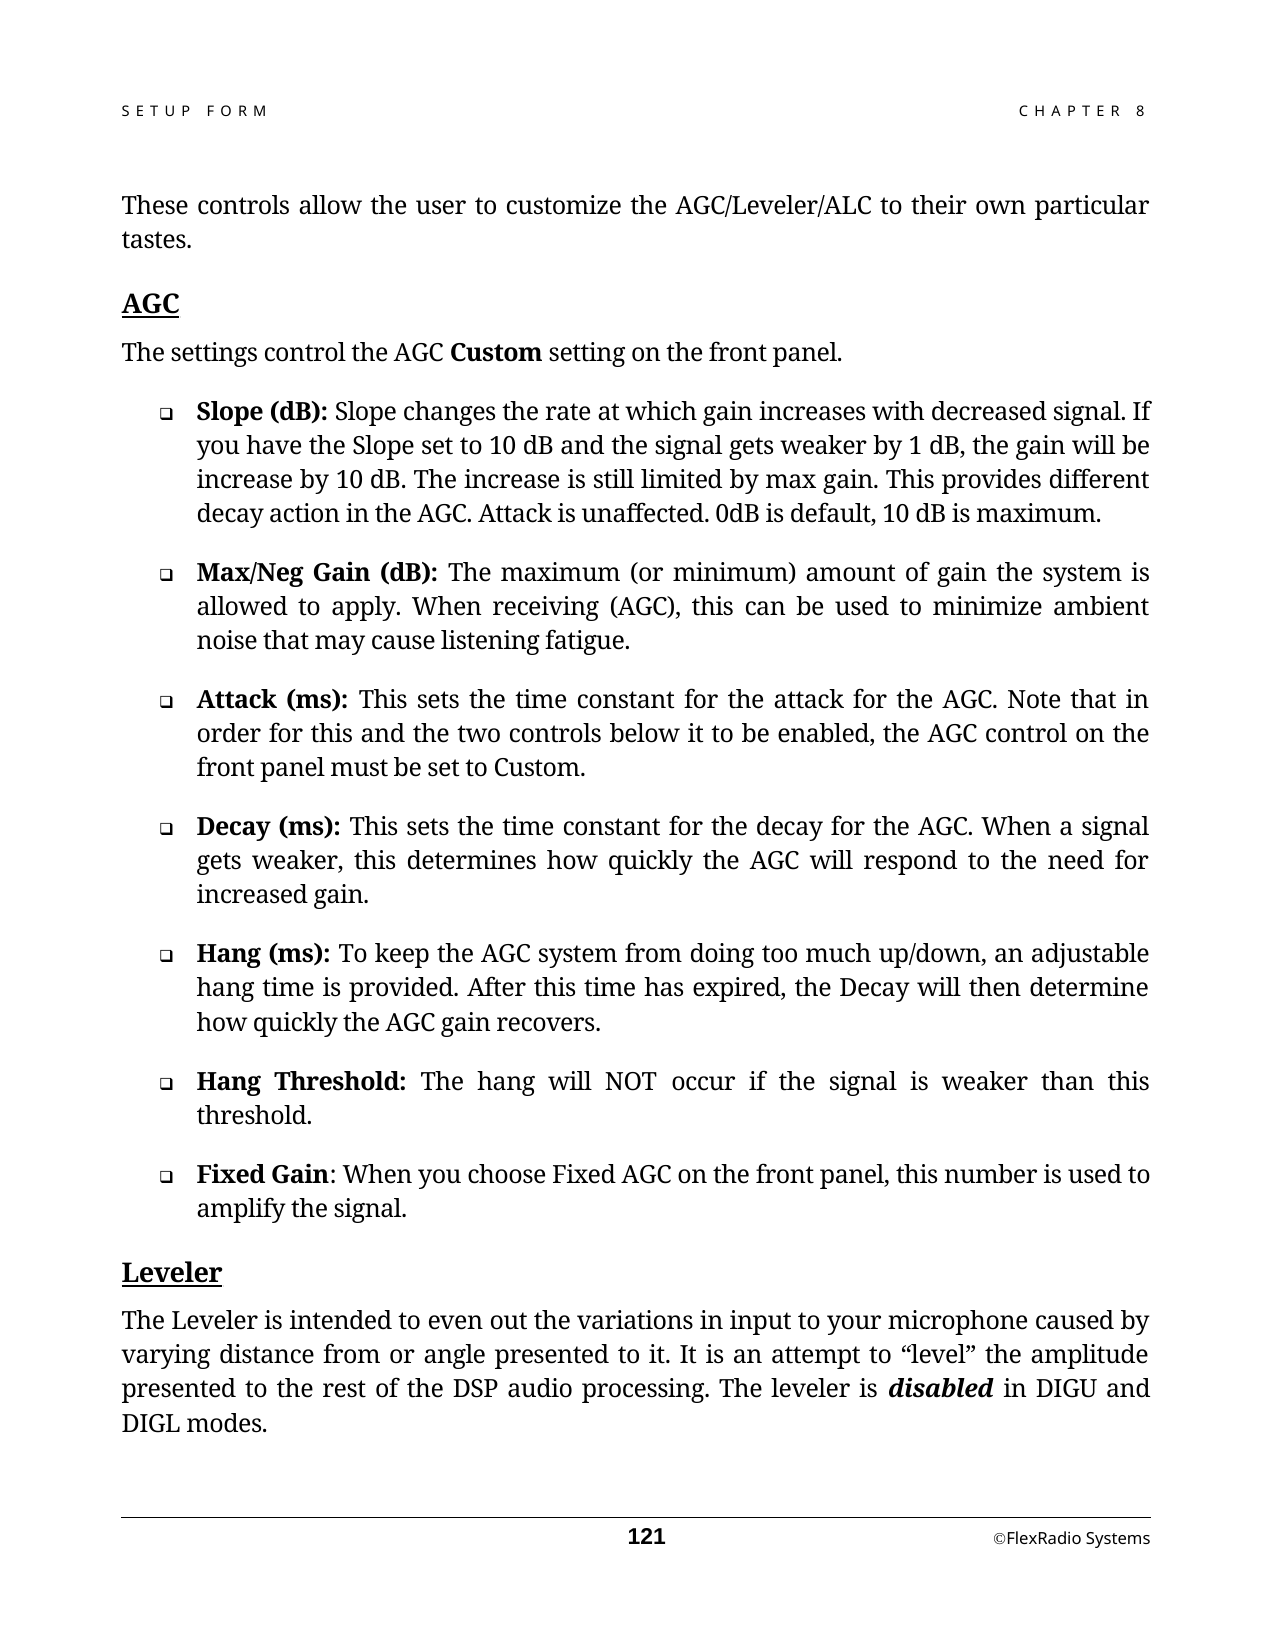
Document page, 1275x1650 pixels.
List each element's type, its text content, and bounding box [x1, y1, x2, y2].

list Slope (dB): Slope changes the rate at which gain increases with decreased signal. If you have the Slope set to 10 dB and the signal gets weaker by 1 dB, the gain will be increase by 10 dB. The increase is still limited by max gain. This provides different decay action in the AGC. Attack is unaffected. 0dB is default, 10 dB is maximum. [159, 393, 1151, 529]
text The Leveler is intended to even out the variations in input to your microphone caused by varying distance from or angle presented to it. It is an attempt to “level” the amplitude presented to the rest of the DSP audio processing. The leveler is disabled in DIGU and DIGL modes. [121, 1303, 1151, 1439]
list Decay (ms): This sets the time constant for the decay for the AGC. When a signal gets weaker, this determines how quickly the AGC will respond to the need for increased gain. [159, 809, 1151, 911]
text These controls allow the user to customize the AGC/Leveler/ALC to their own particular tastes. [121, 187, 1151, 256]
list Fixed Gain: When you choose Fixed AGC on the front panel, this number is used to amplify the signal. [159, 1156, 1151, 1224]
text The settings control the AGC Custom setting on the front panel. [121, 334, 1151, 368]
list Max/Neg Gain (dB): The maximum (or minimum) amount of gain the system is allowed to apply. When receiving (AGC), this can be used to minimize ambient noise that may cause listening fatigue. [159, 554, 1151, 657]
list Attack (ms): This sets the time constant for the attack for the AGC. Note that in order for this and the two controls below it to be enabled, the AGC control on the front panel must be set to Custom. [159, 682, 1151, 784]
subtitle AGC [121, 285, 1151, 322]
subtitle Leveler [121, 1254, 1151, 1291]
list Hang (ms): To keep the AGC system from doing too much up/down, an adjustable hang time is provided. After this time has expired, the Decay will then determine how quickly the AGC gain recovers. [159, 936, 1151, 1038]
list Hang Threshold: The hang will NOT occur if the signal is weaker than this threshold. [159, 1063, 1151, 1131]
